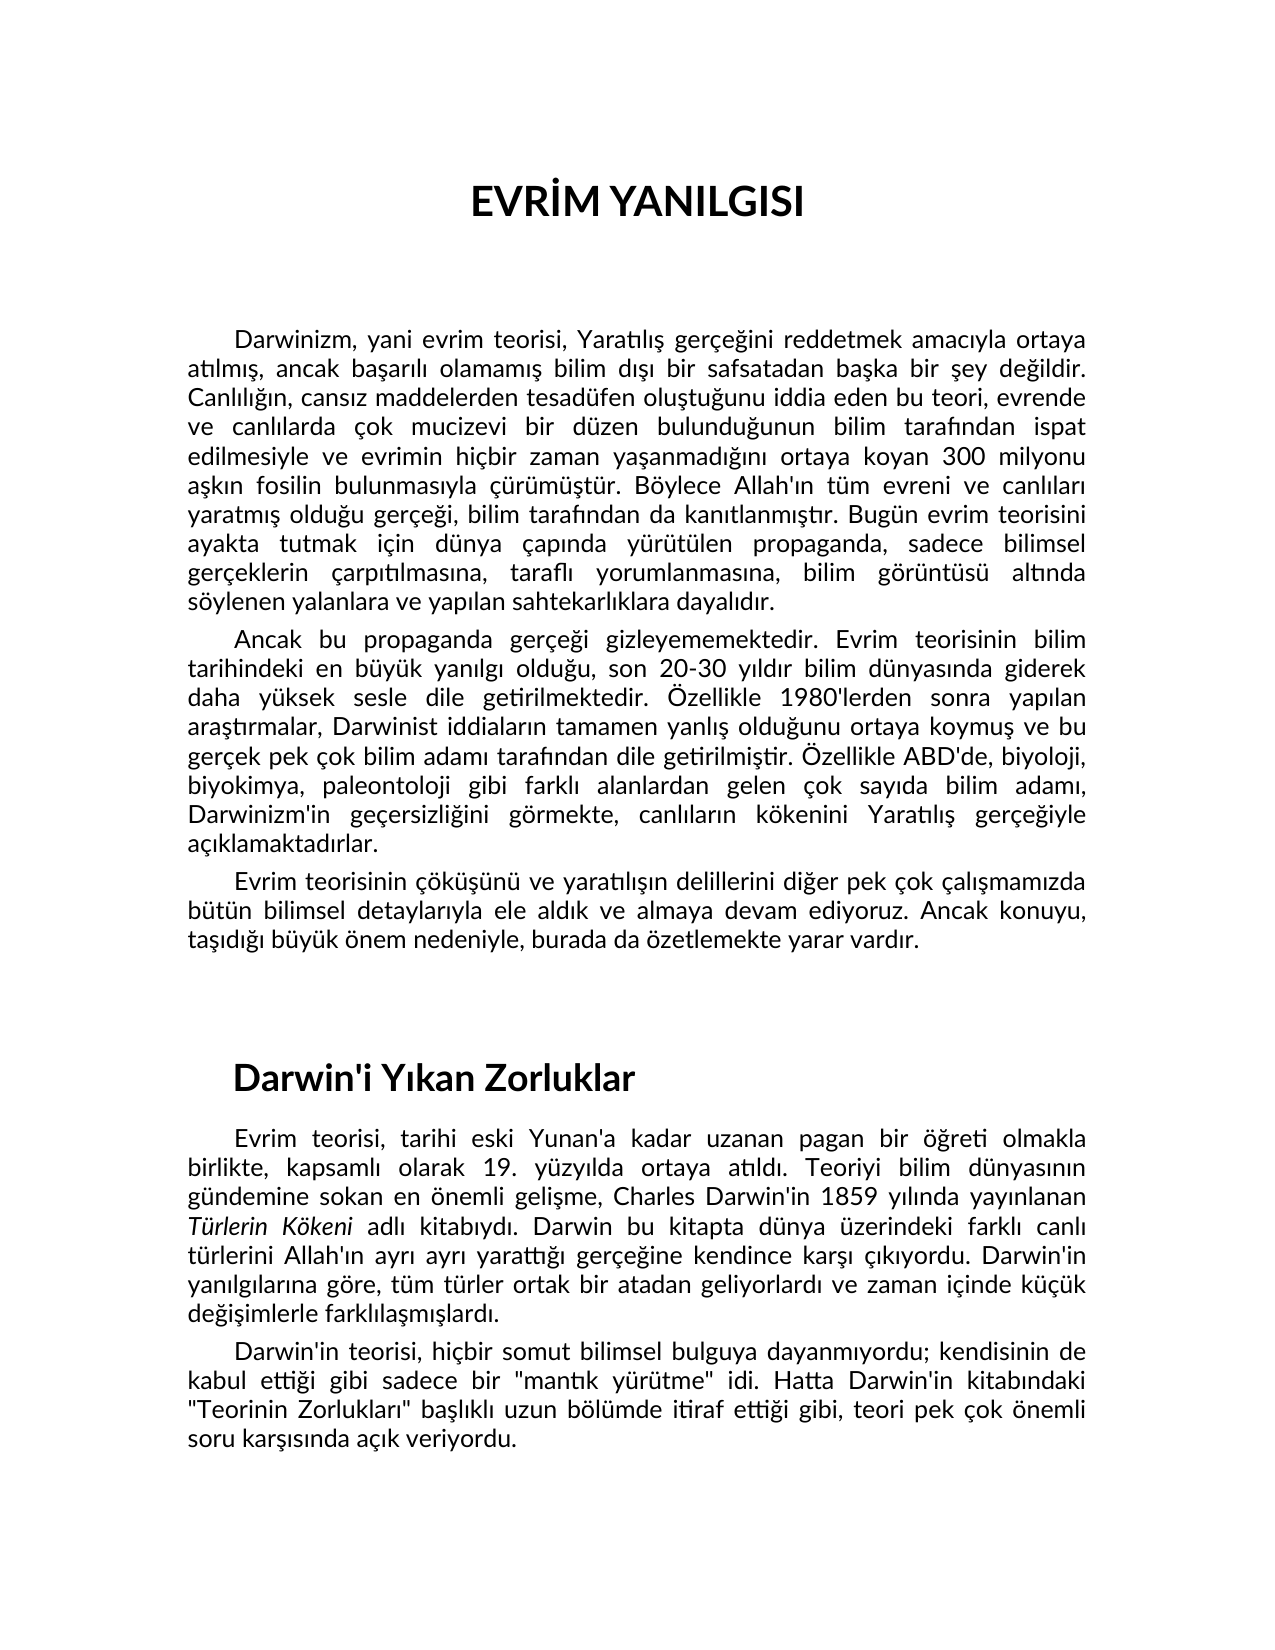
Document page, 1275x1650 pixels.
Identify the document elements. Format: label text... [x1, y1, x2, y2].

text Evrim teorisinin çöküşünü ve yaratılışın delillerini diğer pek çok çalışmamızda bütün bilimsel detaylarıyla ele aldık ve almaya devam ediyoruz. Ancak konuyu, taşıdığı büyük önem nedeniyle, burada da özetlemekte yarar vardır. [187, 867, 1087, 954]
text Darwinizm, yani evrim teorisi, Yaratılış gerçeğini reddetmek amacıyla ortaya atılmış, ancak başarılı olamamış bilim dışı bir safsatadan başka bir şey değildir. Canlılığın, cansız maddelerden tesadüfen oluştuğunu iddia eden bu teori, evrende ve canlılarda çok mucizevi bir düzen bulunduğunun bilim tarafından ispat edilmesiyle ve evrimin hiçbir zaman yaşanmadığını ortaya koyan 300 milyonu aşkın fosilin bulunmasıyla çürümüştür. Böylece Allah'ın tüm evreni ve canlıları yaratmış olduğu gerçeği, bilim tarafından da kanıtlanmıştır. Bugün evrim teorisini ayakta tutmak için dünya çapında yürütülen propaganda, sadece bilimsel gerçeklerin çarpıtılmasına, taraflı yorumlanmasına, bilim görüntüsü altında söylenen yalanlara ve yapılan sahtekarlıklara dayalıdır. [187, 325, 1087, 617]
text Evrim teorisi, tarihi eski Yunan'a kadar uzanan pagan bir öğreti olmakla birlikte, kapsamlı olarak 19. yüzyılda ortaya atıldı. Teoriyi bilim dünyasının gündemine sokan en önemli gelişme, Charles Darwin'in 1859 yılında yayınlanan Türlerin Kökeni adlı kitabıydı. Darwin bu kitapta dünya üzerindeki farklı canlı türlerini Allah'ın ayrı ayrı yarattığı gerçeğine kendince karşı çıkıyordu. Darwin'in yanılgılarına göre, tüm türler ortak bir atadan geliyorlardı ve zaman içinde küçük değişimlerle farklılaşmışlardı. [187, 1124, 1087, 1328]
subtitle EVRİM YANILGISI [187, 175, 1087, 225]
text Ancak bu propaganda gerçeği gizleyememektedir. Evrim teorisinin bilim tarihindeki en büyük yanılgı olduğu, son 20-30 yıldır bilim dünyasında giderek daha yüksek sesle dile getirilmektedir. Özellikle 1980'lerden sonra yapılan araştırmalar, Darwinist iddiaların tamamen yanlış olduğunu ortaya koymuş ve bu gerçek pek çok bilim adamı tarafından dile getirilmiştir. Özellikle ABD'de, biyoloji, biyokimya, paleontoloji gibi farklı alanlardan gelen çok sayıda bilim adamı, Darwinizm'in geçersizliğini görmekte, canlıların kökenini Yaratılış gerçeğiyle açıklamaktadırlar. [187, 625, 1087, 858]
subtitle Darwin'i Yıkan Zorluklar [232, 1054, 1087, 1099]
text Darwin'in teorisi, hiçbir somut bilimsel bulguya dayanmıyordu; kendisinin de kabul ettiği gibi sadece bir "mantık yürütme" idi. Hatta Darwin'in kitabındaki "Teorinin Zorlukları" başlıklı uzun bölümde itiraf ettiği gibi, teori pek çok önemli soru karşısında açık veriyordu. [187, 1337, 1087, 1453]
